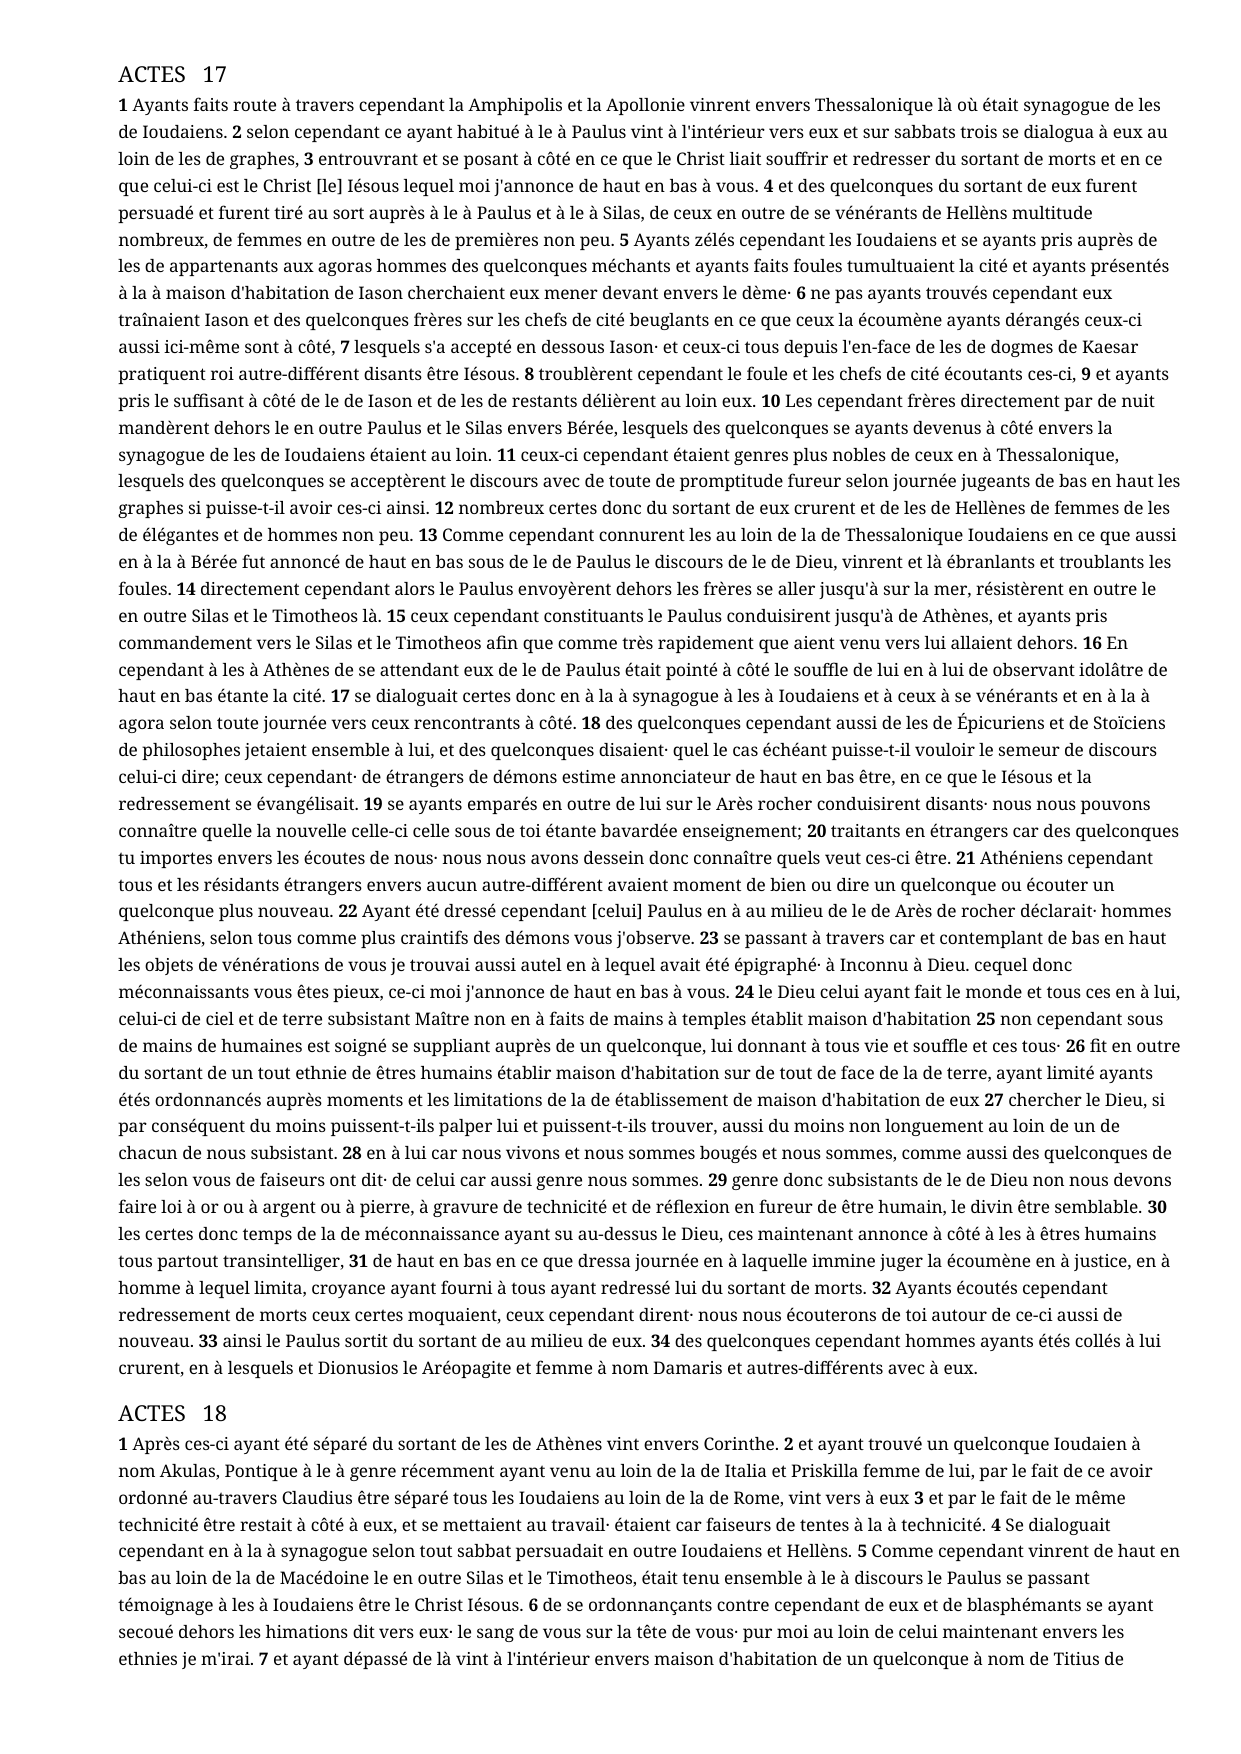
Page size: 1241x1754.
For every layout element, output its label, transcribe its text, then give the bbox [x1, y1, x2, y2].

text ACTES 18 [118, 1398, 1181, 1428]
text 1 Après ces-ci ayant été séparé du sortant de les de Athènes vint envers Corinthe. 2 et ayant trouvé un quelconque Ioudaien à nom Akulas, Pontique à le à genre récemment ayant venu au loin de la de Italia et Priskilla femme de lui, par le fait de ce avoir ordonné au-travers Claudius être séparé tous les Ioudaiens au loin de la de Rome, vint vers à eux 3 et par le fait de le même technicité être restait à côté à eux, et se mettaient au travail· étaient car faiseurs de tentes à la à technicité. 4 Se dialoguait cependant en à la à synagogue selon tout sabbat persuadait en outre Ioudaiens et Hellèns. 5 Comme cependant vinrent de haut en bas au loin de la de Macédoine le en outre Silas et le Timotheos, était tenu ensemble à le à discours le Paulus se passant témoignage à les à Ioudaiens être le Christ Iésous. 6 de se ordonnançants contre cependant de eux et de blasphémants se ayant secoué dehors les himations dit vers eux· le sang de vous sur la tête de vous· pur moi au loin de celui maintenant envers les ethnies je m'irai. 7 et ayant dépassé de là vint à l'intérieur envers maison d'habitation de un quelconque à nom de Titius de [118, 1432, 1181, 1670]
text ACTES 17 [118, 59, 1181, 89]
text 1 Ayants faits route à travers cependant la Amphipolis et la Apollonie vinrent envers Thessalonique là où était synagogue de les de Ioudaiens. 2 selon cependant ce ayant habitué à le à Paulus vint à l'intérieur vers eux et sur sabbats trois se dialogua à eux au loin de les de graphes, 3 entrouvrant et se posant à côté en ce que le Christ liait souffrir et redresser du sortant de morts et en ce que celui-ci est le Christ [le] Iésous lequel moi j'annonce de haut en bas à vous. 4 et des quelconques du sortant de eux furent persuadé et furent tiré au sort auprès à le à Paulus et à le à Silas, de ceux en outre de se vénérants de Hellèns multitude nombreux, de femmes en outre de les de premières non peu. 5 Ayants zélés cependant les Ioudaiens et se ayants pris auprès de les de appartenants aux agoras hommes des quelconques méchants et ayants faits foules tumultuaient la cité et ayants présentés à la à maison d'habitation de Iason cherchaient eux mener devant envers le dème· 6 ne pas ayants trouvés cependant eux traînaient Iason et des quelconques frères sur les chefs de cité beuglants en ce que ceux la écoumène ayants dérangés ceux-ci aussi ici-même sont à côté, 7 lesquels s'a accepté en dessous Iason· et ceux-ci tous depuis l'en-face de les de dogmes de Kaesar pratiquent roi autre-différent disants être Iésous. 8 troublèrent cependant le foule et les chefs de cité écoutants ces-ci, 9 et ayants pris le suffisant à côté de le de Iason et de les de restants délièrent au loin eux. 10 Les cependant frères directement par de nuit mandèrent dehors le en outre Paulus et le Silas envers Bérée, lesquels des quelconques se ayants devenus à côté envers la synagogue de les de Ioudaiens étaient au loin. 11 ceux-ci cependant étaient genres plus nobles de ceux en à Thessalonique, lesquels des quelconques se acceptèrent le discours avec de toute de promptitude fureur selon journée jugeants de bas en haut les graphes si puisse-t-il avoir ces-ci ainsi. 12 nombreux certes donc du sortant de eux crurent et de les de Hellènes de femmes de les de élégantes et de hommes non peu. 13 Comme cependant connurent les au loin de la de Thessalonique Ioudaiens en ce que aussi en à la à Bérée fut annoncé de haut en bas sous de le de Paulus le discours de le de Dieu, vinrent et là ébranlants et troublants les foules. 14 directement cependant alors le Paulus envoyèrent dehors les frères se aller jusqu'à sur la mer, résistèrent en outre le en outre Silas et le Timotheos là. 15 ceux cependant constituants le Paulus conduisirent jusqu'à de Athènes, et ayants pris commandement vers le Silas et le Timotheos afin que comme très rapidement que aient venu vers lui allaient dehors. 16 En cependant à les à Athènes de se attendant eux de le de Paulus était pointé à côté le souffle de lui en à lui de observant idolâtre de haut en bas étante la cité. 17 se dialoguait certes donc en à la à synagogue à les à Ioudaiens et à ceux à se vénérants et en à la à agora selon toute journée vers ceux rencontrants à côté. 18 des quelconques cependant aussi de les de Épicuriens et de Stoïciens de philosophes jetaient ensemble à lui, et des quelconques disaient· quel le cas échéant puisse-t-il vouloir le semeur de discours celui-ci dire; ceux cependant· de étrangers de démons estime annonciateur de haut en bas être, en ce que le Iésous et la redressement se évangélisait. 19 se ayants emparés en outre de lui sur le Arès rocher conduisirent disants· nous nous pouvons connaître quelle la nouvelle celle-ci celle sous de toi étante bavardée enseignement; 20 traitants en étrangers car des quelconques tu importes envers les écoutes de nous· nous nous avons dessein donc connaître quels veut ces-ci être. 21 Athéniens cependant tous et les résidants étrangers envers aucun autre-différent avaient moment de bien ou dire un quelconque ou écouter un quelconque plus nouveau. 22 Ayant été dressé cependant [celui] Paulus en à au milieu de le de Arès de rocher déclarait· hommes Athéniens, selon tous comme plus craintifs des démons vous j'observe. 23 se passant à travers car et contemplant de bas en haut les objets de vénérations de vous je trouvai aussi autel en à lequel avait été épigraphé· à Inconnu à Dieu. cequel donc méconnaissants vous êtes pieux, ce-ci moi j'annonce de haut en bas à vous. 24 le Dieu celui ayant fait le monde et tous ces en à lui, celui-ci de ciel et de terre subsistant Maître non en à faits de mains à temples établit maison d'habitation 25 non cependant sous de mains de humaines est soigné se suppliant auprès de un quelconque, lui donnant à tous vie et souffle et ces tous· 26 fit en outre du sortant de un tout ethnie de êtres humains établir maison d'habitation sur de tout de face de la de terre, ayant limité ayants étés ordonnancés auprès moments et les limitations de la de établissement de maison d'habitation de eux 27 chercher le Dieu, si par conséquent du moins puissent-t-ils palper lui et puissent-t-ils trouver, aussi du moins non longuement au loin de un de chacun de nous subsistant. 28 en à lui car nous vivons et nous sommes bougés et nous sommes, comme aussi des quelconques de les selon vous de faiseurs ont dit· de celui car aussi genre nous sommes. 29 genre donc subsistants de le de Dieu non nous devons faire loi à or ou à argent ou à pierre, à gravure de technicité et de réflexion en fureur de être humain, le divin être semblable. 30 les certes donc temps de la de méconnaissance ayant su au-dessus le Dieu, ces maintenant annonce à côté à les à êtres humains tous partout transintelliger, 31 de haut en bas en ce que dressa journée en à laquelle immine juger la écoumène en à justice, en à homme à lequel limita, croyance ayant fourni à tous ayant redressé lui du sortant de morts. 32 Ayants écoutés cependant redressement de morts ceux certes moquaient, ceux cependant dirent· nous nous écouterons de toi autour de ce-ci aussi de nouveau. 33 ainsi le Paulus sortit du sortant de au milieu de eux. 34 des quelconques cependant hommes ayants étés collés à lui crurent, en à lesquels et Dionusios le Aréopagite et femme à nom Damaris et autres-différents avec à eux. [118, 93, 1181, 1380]
